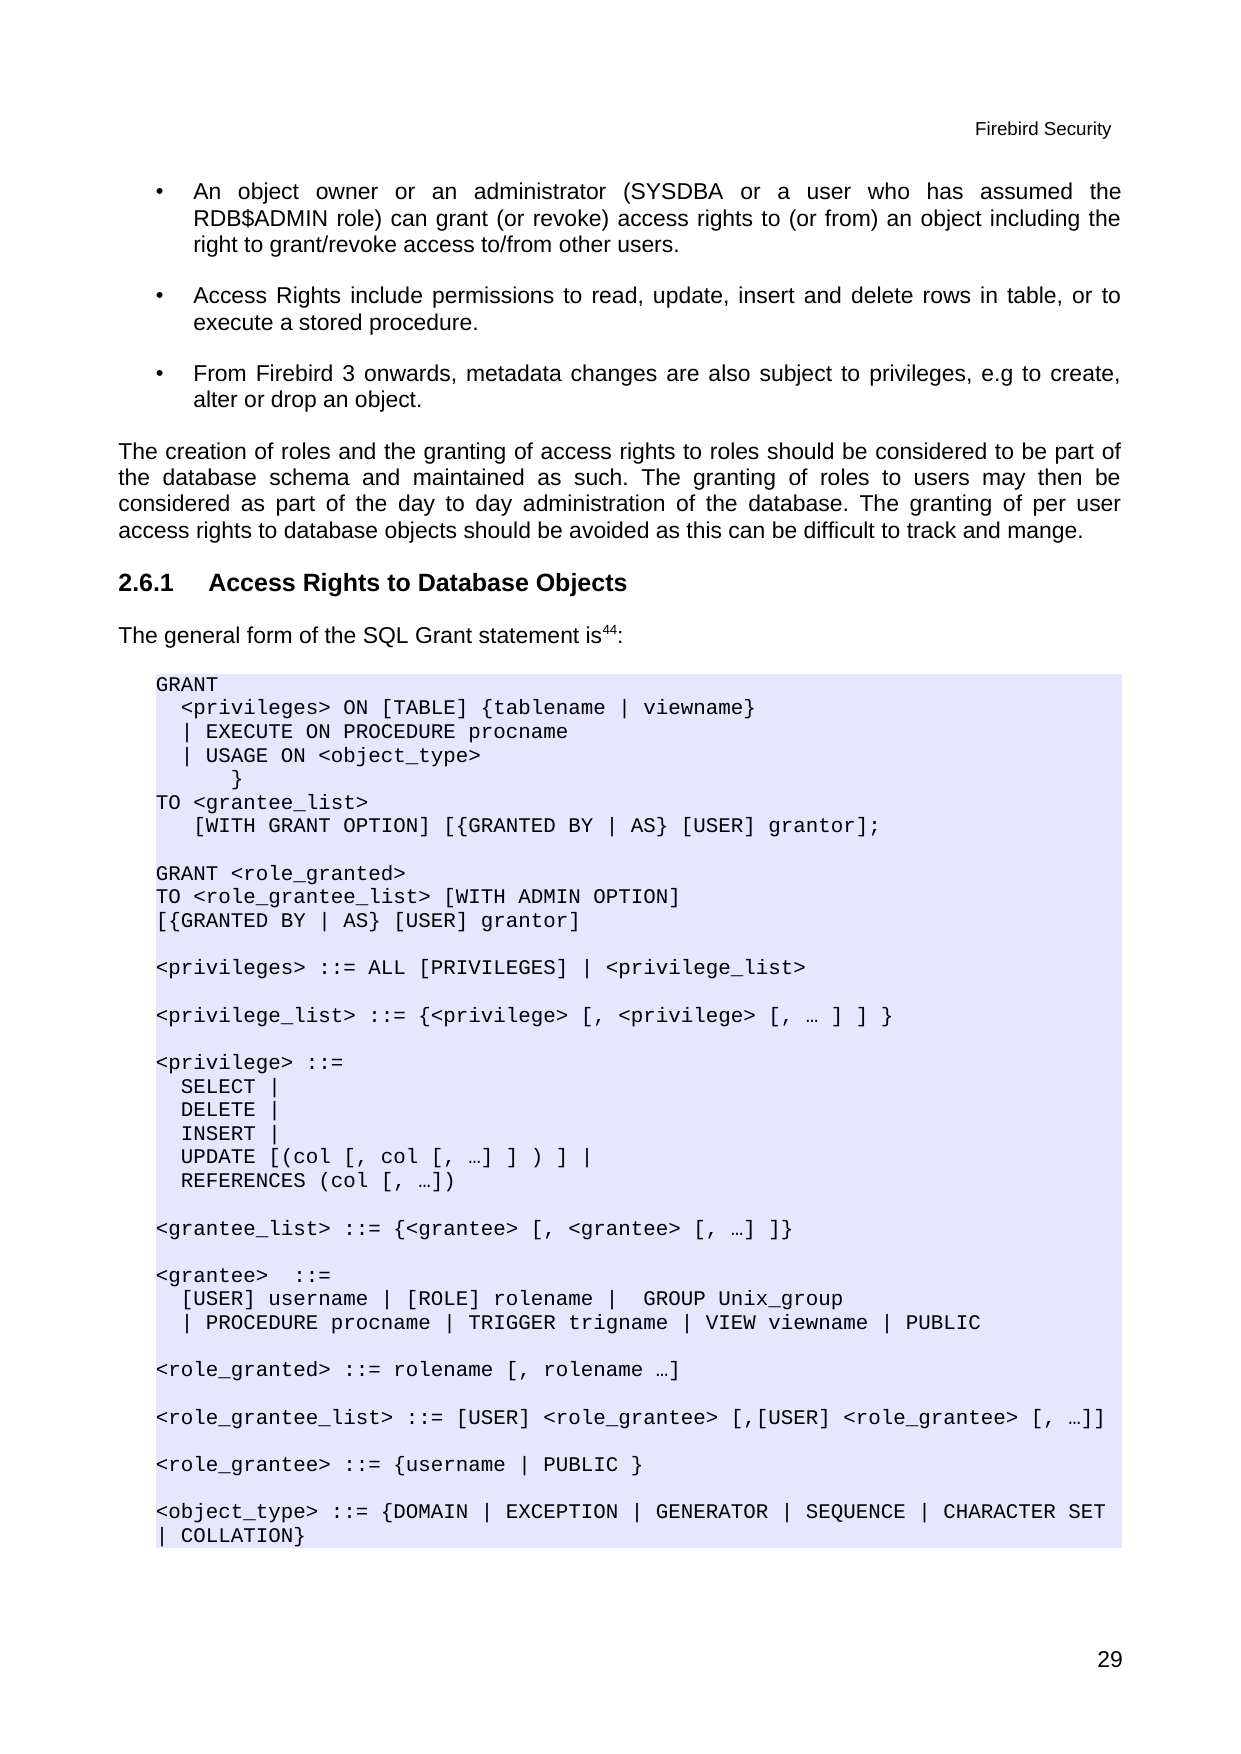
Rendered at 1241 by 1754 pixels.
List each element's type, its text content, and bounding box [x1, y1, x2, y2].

text | EXECUTE ON PROCEDURE procname [156, 721, 1122, 744]
text DELETE | [156, 1099, 1122, 1123]
text | USAGE ON <object_type> [156, 744, 1122, 768]
text <grantee_list> ::= {<grantee> [, <grantee> [, …] ]} [156, 1217, 1122, 1241]
text <privilege> ::= [156, 1052, 1122, 1076]
text [{GRANTED BY | AS} [USER] grantor] [156, 910, 1122, 934]
list An object owner or an administrator (SYSDBA or a user who has assumed the RDB$ADMIN role) can grant (or revoke) access rights to (or from) an object including the right to grant/revoke access to/from other users. [156, 178, 1122, 257]
subtitle Access Rights to Database Objects [118, 568, 1122, 597]
list Access Rights include permissions to read, update, insert and delete rows in table, or to execute a stored procedure. [156, 282, 1122, 335]
text REFERENCES (col [, …]) [156, 1170, 1122, 1194]
text } [156, 768, 1122, 792]
text TO <grantee_list> [156, 792, 1122, 816]
list From Firebird 3 onwards, metadata changes are also subject to privileges, e.g to create, alter or drop an object. [156, 360, 1122, 413]
text <grantee> ::= [156, 1265, 1122, 1288]
text <privileges> ON [TABLE] {tablename | viewname} [156, 697, 1122, 721]
text <role_grantee_list> ::= [USER] <role_grantee> [,[USER] <role_grantee> [, …]] [156, 1407, 1122, 1430]
text TO <role_grantee_list> [WITH ADMIN OPTION] [156, 886, 1122, 910]
text GRANT <role_granted> [156, 863, 1122, 886]
text INSERT | [156, 1123, 1122, 1147]
text The creation of roles and the granting of access rights to roles should be considered to be part of the database schema and maintained as such. The granting of roles to users may then be considered as part of the day to day administration of the database. The granting of per user access rights to database objects should be avoided as this can be difficult to track and mange. [118, 438, 1122, 543]
text <role_granted> ::= rolename [, rolename …] [156, 1359, 1122, 1383]
text SELECT | [156, 1076, 1122, 1099]
text GRANT [156, 674, 1122, 697]
text [WITH GRANT OPTION] [{GRANTED BY | AS} [USER] grantor]; [156, 816, 1122, 839]
text <object_type> ::= {DOMAIN | EXCEPTION | GENERATOR | SEQUENCE | CHARACTER SET | COLLATION} [156, 1501, 1122, 1548]
text UPDATE [(col [, col [, …] ] ) ] | [156, 1147, 1122, 1170]
text <privileges> ::= ALL [PRIVILEGES] | <privilege_list> [156, 957, 1122, 981]
text <privilege_list> ::= {<privilege> [, <privilege> [, … ] ] } [156, 1005, 1122, 1028]
text [USER] username | [ROLE] rolename | GROUP Unix_group [156, 1288, 1122, 1312]
text The general form of the SQL Grant statement is: [118, 622, 1122, 649]
text <role_grantee> ::= {username | PUBLIC } [156, 1454, 1122, 1478]
text | PROCEDURE procname | TRIGGER trigname | VIEW viewname | PUBLIC [156, 1312, 1122, 1336]
